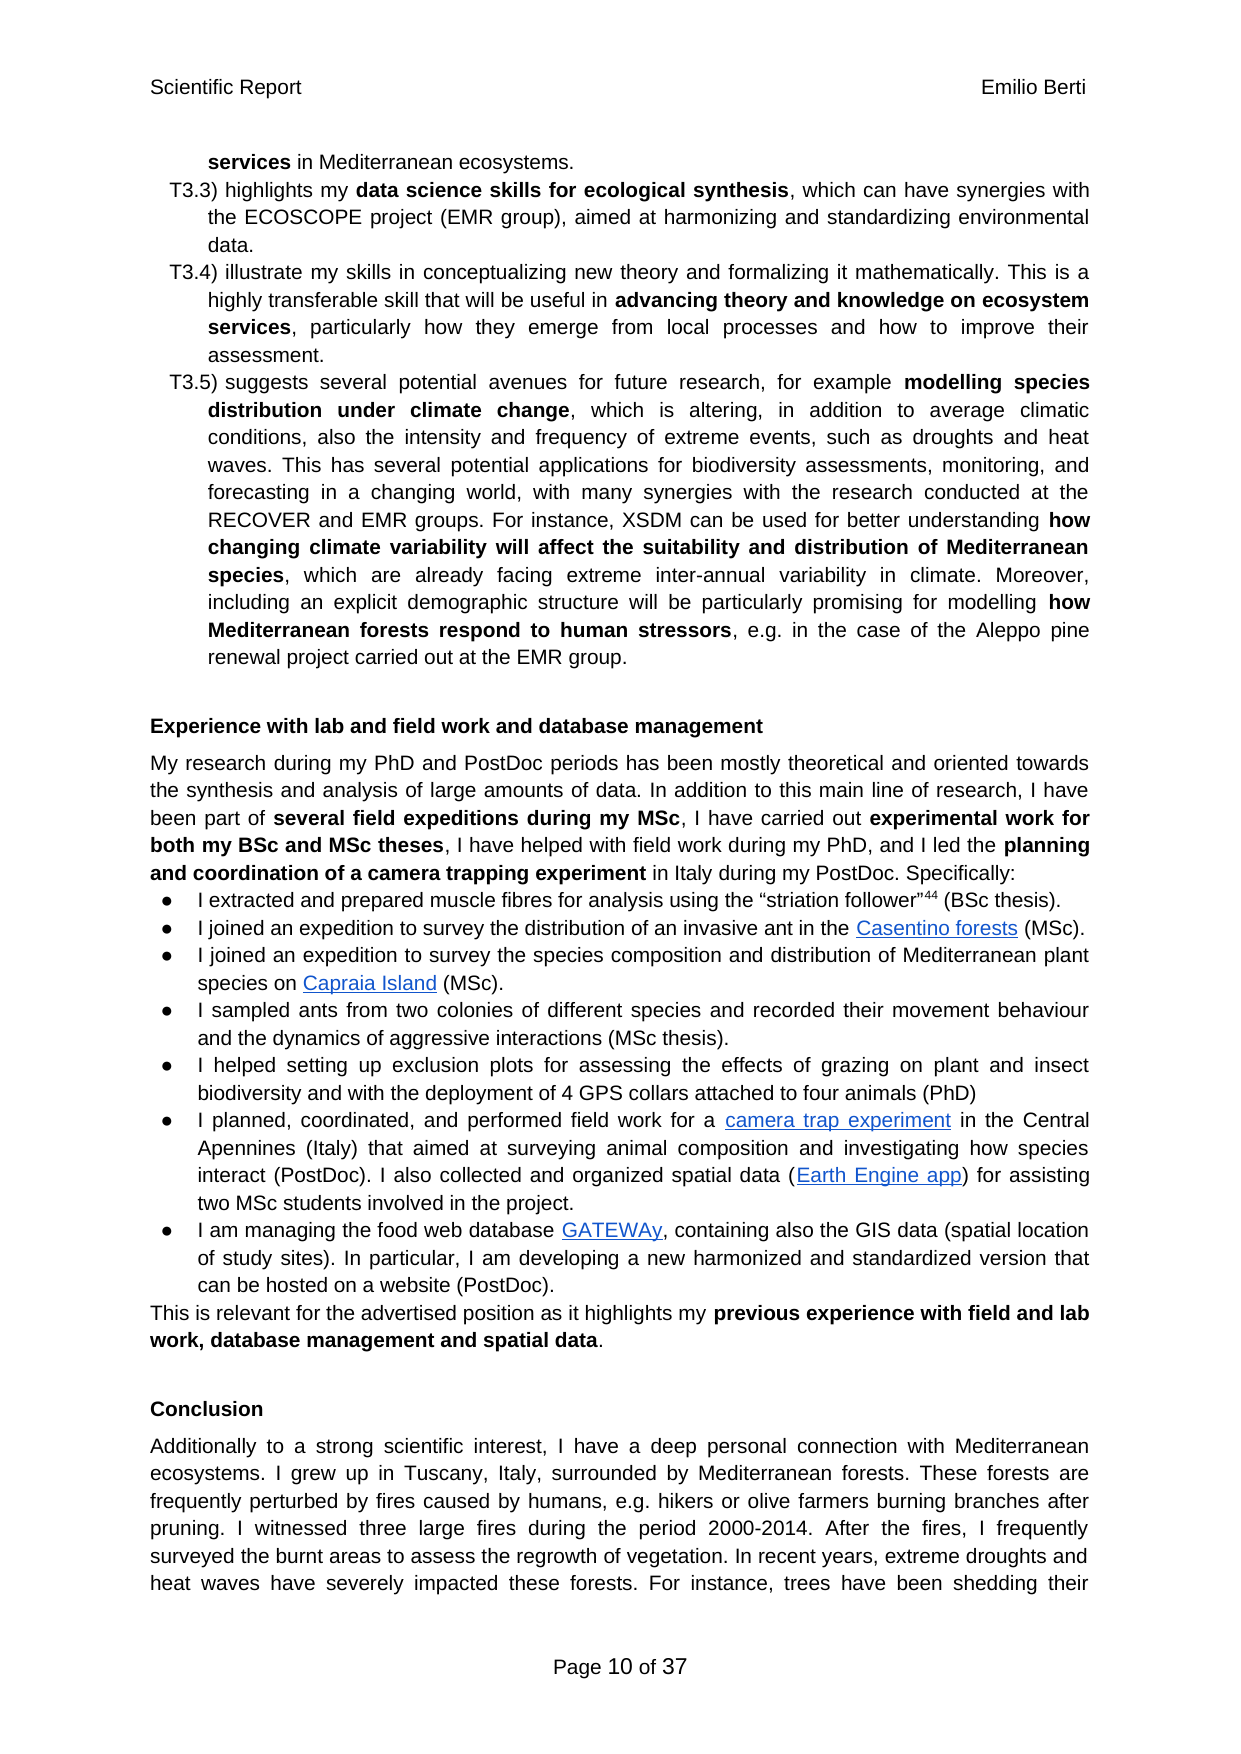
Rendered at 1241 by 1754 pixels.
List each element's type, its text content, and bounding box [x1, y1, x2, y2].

list I sampled ants from two colonies of different species and recorded their movement behaviour and the dynamics of aggressive interactions (MSc thesis). [160, 998, 1090, 1049]
list I am managing the food web database GATEWAy, containing also the GIS data (spatial location of study sites). In particular, I am developing a new harmonized and standardized version that can be hosted on a website (PostDoc). [160, 1218, 1090, 1297]
text This is relevant for the advertised position as it highlights my previous experience with field and lab work, database management and spatial data. [150, 1301, 1090, 1352]
text Additionally to a strong scientific interest, I have a deep personal connection with Mediterranean ecosystems. I grew up in Tuscany, Italy, surrounded by Mediterranean forests. These forests are frequently perturbed by fires caused by humans, e.g. hikers or olive farmers burning branches after pruning. I witnessed three large fires during the period 2000-2014. After the fires, I frequently surveyed the burnt areas to assess the regrowth of vegetation. In recent years, extreme droughts and heat waves have severely impacted these forests. For instance, trees have been shedding their [150, 1434, 1090, 1595]
list I helped setting up exclusion plots for assessing the effects of grazing on plant and insect biodiversity and with the deployment of 4 GPS collars attached to four animals (PhD) [160, 1053, 1090, 1104]
list I planned, coordinated, and performed field work for a camera trap experiment in the Central Apennines (Italy) that aimed at surveying animal composition and investigating how species interact (PostDoc). I also collected and organized spatial data (Earth Engine app) for assisting two MSc students involved in the project. [160, 1108, 1090, 1214]
subtitle Experience with lab and field work and database management [150, 714, 1090, 738]
list I joined an expedition to survey the species composition and distribution of Mediterranean plant species on Capraia Island (MSc). [160, 943, 1090, 994]
text My research during my PhD and PostDoc periods has been mostly theoretical and oriented towards the synthesis and analysis of large amounts of data. In addition to this main line of research, I have been part of several field expeditions during my MSc, I have carried out experimental work for both my BSc and MSc theses, I have helped with field work during my PhD, and I led the planning and coordination of a camera trapping experiment in Italy during my PostDoc. Specifically: [150, 751, 1090, 884]
list I joined an expedition to survey the distribution of an invasive ant in the Casentino forests (MSc). [160, 916, 1090, 939]
list illustrate my skills in conceptualizing new theory and formalizing it mathematically. This is a highly transferable skill that will be useful in advancing theory and knowledge on ecosystem services, particularly how they emerge from local processes and how to improve their assessment. [169, 260, 1090, 366]
list suggests several potential avenues for future research, for example modelling species distribution under climate change, which is altering, in addition to average climatic conditions, also the intensity and frequency of extreme events, such as droughts and heat waves. This has several potential applications for biodiversity assessments, monitoring, and forecasting in a changing world, with many synergies with the research conducted at the RECOVER and EMR groups. For instance, XSDM can be used for better understanding how changing climate variability will affect the suitability and distribution of Mediterranean species, which are already facing extreme inter-annual variability in climate. Moreover, including an explicit demographic structure will be particularly promising for modelling how Mediterranean forests respond to human stressors, e.g. in the case of the Aleppo pine renewal project carried out at the EMR group. [169, 370, 1090, 669]
subtitle Conclusion [150, 1397, 1090, 1421]
list services in Mediterranean ecosystems. [169, 150, 1090, 174]
list highlights my data science skills for ecological synthesis, which can have synergies with the ECOSCOPE project (EMR group), aimed at harmonizing and standardizing environmental data. [169, 177, 1090, 256]
list I extracted and prepared muscle fibres for analysis using the “striation follower”44 (BSc thesis). [160, 888, 1090, 912]
